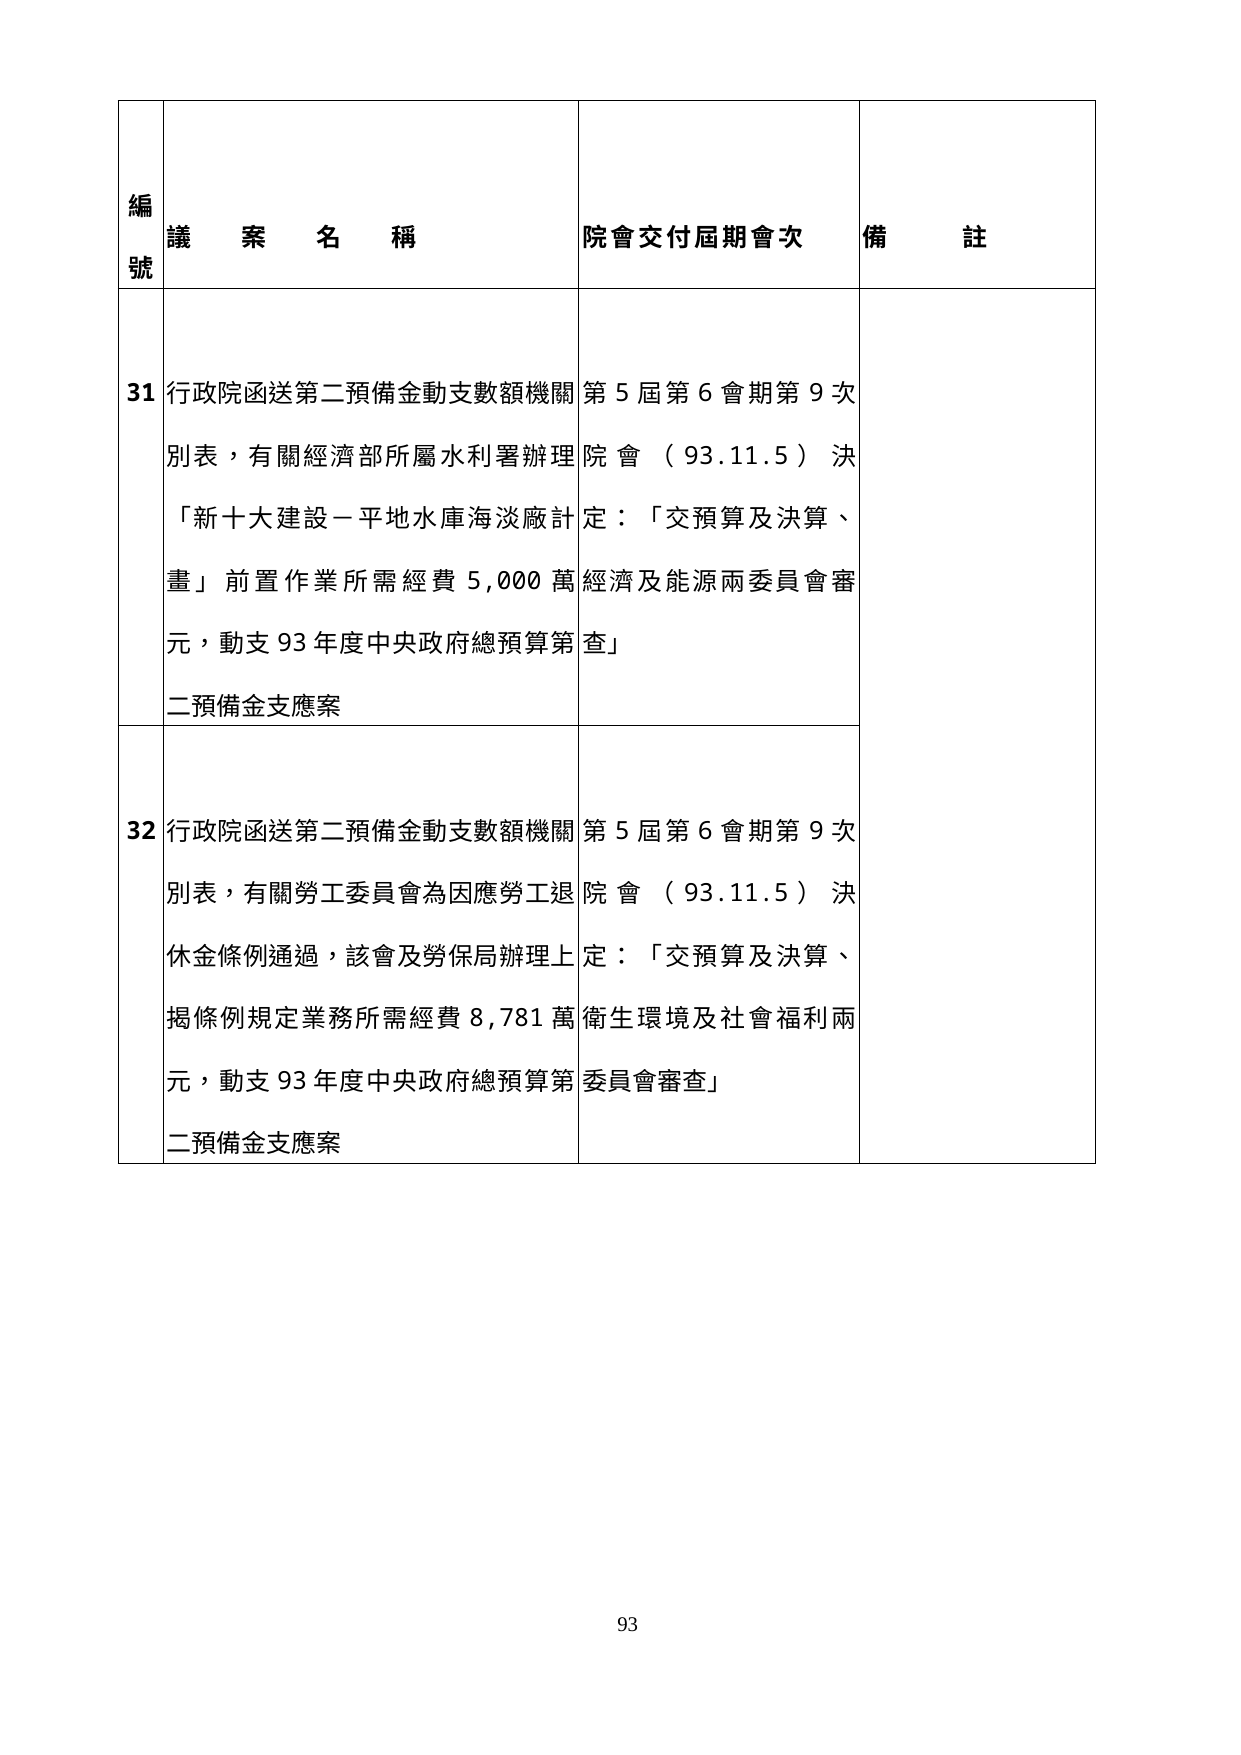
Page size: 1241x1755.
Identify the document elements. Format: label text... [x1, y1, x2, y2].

table_header 備 註 [860, 101, 1095, 288]
table_cell [119, 289, 163, 725]
table_cell 行政院函送第二預備金動支數額機關別表，有關經濟部所屬水利署辦理「新十大建設－平地水庫海淡廠計畫」前置作業所需經費5,000萬元，動支93年度中央政府總預算第二預備金支應案 [164, 289, 578, 725]
table_cell [119, 726, 163, 1163]
table_cell 第5屆第6會期第9次院會（93.11.5）決定：「交預算及決算、經濟及能源兩委員會審查」 [579, 289, 859, 725]
table_cell 行政院函送第二預備金動支數額機關別表，有關勞工委員會為因應勞工退休金條例通過，該會及勞保局辦理上揭條例規定業務所需經費8,781萬元，動支93年度中央政府總預算第二預備金支應案 [164, 726, 578, 1163]
table_cell [860, 289, 1095, 1163]
table_cell 第5屆第6會期第9次院會（93.11.5）決定：「交預算及決算、衛生環境及社會福利兩委員會審查」 [579, 726, 859, 1163]
table_header 院會交付屆期會次 [579, 101, 859, 288]
table_header 議 案 名 稱 [164, 101, 578, 288]
table_header 編號 [119, 101, 163, 288]
